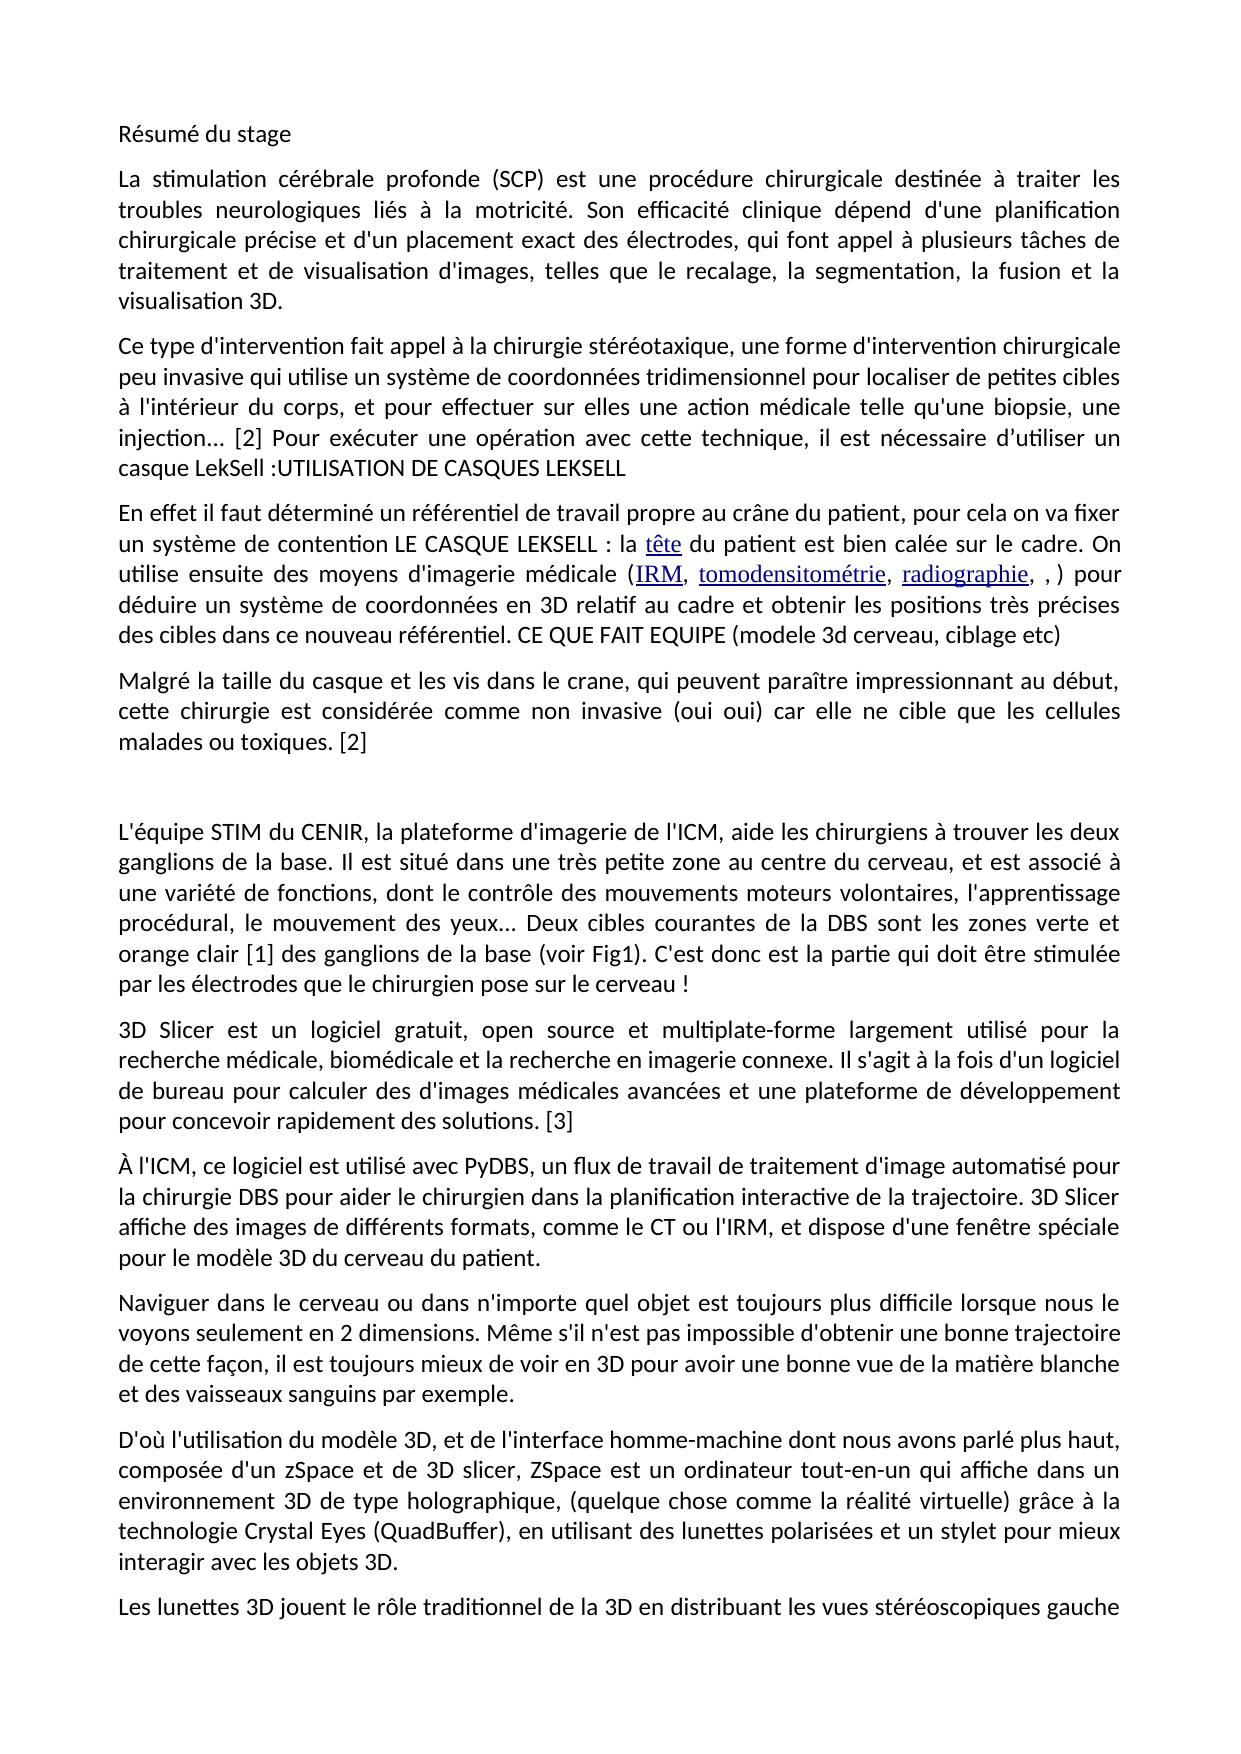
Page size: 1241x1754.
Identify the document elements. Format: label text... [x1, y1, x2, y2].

text Ce type d'intervention fait appel à la chirurgie stéréotaxique, une forme d'intervention chirurgicale peu invasive qui utilise un système de coordonnées tridimensionnel pour localiser de petites cibles à l'intérieur du corps, et pour effectuer sur elles une action médicale telle qu'une biopsie, une injection... [2] Pour exécuter une opération avec cette technique, il est nécessaire d’utiliser un casque LekSell :UTILISATION DE CASQUES LEKSELL [118, 330, 1122, 483]
text À l'ICM, ce logiciel est utilisé avec PyDBS, un flux de travail de traitement d'image automatisé pour la chirurgie DBS pour aider le chirurgien dans la planification interactive de la trajectoire. 3D Slicer affiche des images de différents formats, comme le CT ou l'IRM, et dispose d'une fenêtre spéciale pour le modèle 3D du cerveau du patient. [118, 1150, 1122, 1272]
text Malgré la taille du casque et les vis dans le crane, qui peuvent paraître impressionnant au début, cette chirurgie est considérée comme non invasive (oui oui) car elle ne cible que les cellules malades ou toxiques. [2] [118, 665, 1122, 756]
text Résumé du stage [118, 118, 1122, 149]
text Naviguer dans le cerveau ou dans n'importe quel objet est toujours plus difficile lorsque nous le voyons seulement en 2 dimensions. Même s'il n'est pas impossible d'obtenir une bonne trajectoire de cette façon, il est toujours mieux de voir en 3D pour avoir une bonne vue de la matière blanche et des vaisseaux sanguins par exemple. [118, 1287, 1122, 1409]
text L'équipe STIM du CENIR, la plateforme d'imagerie de l'ICM, aide les chirurgiens à trouver les deux ganglions de la base. Il est situé dans une très petite zone au centre du cerveau, et est associé à une variété de fonctions, dont le contrôle des mouvements moteurs volontaires, l'apprentissage procédural, le mouvement des yeux... Deux cibles courantes de la DBS sont les zones verte et orange clair [1] des ganglions de la base (voir Fig1). C'est donc est la partie qui doit être stimulée par les électrodes que le chirurgien pose sur le cerveau ! [118, 816, 1122, 999]
text La stimulation cérébrale profonde (SCP) est une procédure chirurgicale destinée à traiter les troubles neurologiques liés à la motricité. Son efficacité clinique dépend d'une planification chirurgicale précise et d'un placement exact des électrodes, qui font appel à plusieurs tâches de traitement et de visualisation d'images, telles que le recalage, la segmentation, la fusion et la visualisation 3D. [118, 163, 1122, 316]
text 3D Slicer est un logiciel gratuit, open source et multiplate-forme largement utilisé pour la recherche médicale, biomédicale et la recherche en imagerie connexe. Il s'agit à la fois d'un logiciel de bureau pour calculer des d'images médicales avancées et une plateforme de développement pour concevoir rapidement des solutions. [3] [118, 1014, 1122, 1136]
text En effet il faut déterminé un référentiel de travail propre au crâne du patient, pour cela on va fixer un système de contention LE CASQUE LEKSELL : la tête du patient est bien calée sur le cadre. On utilise ensuite des moyens d'imagerie médicale (IRM, tomodensitométrie, radiographie, , ) pour déduire un système de coordonnées en 3D relatif au cadre et obtenir les positions très précises des cibles dans ce nouveau référentiel. CE QUE FAIT EQUIPE (modele 3d cerveau, ciblage etc) [118, 498, 1122, 650]
text Les lunettes 3D jouent le rôle traditionnel de la 3D en distribuant les vues stéréoscopiques gauche [118, 1591, 1122, 1621]
text D'où l'utilisation du modèle 3D, et de l'interface homme-machine dont nous avons parlé plus haut, composée d'un zSpace et de 3D slicer, ZSpace est un ordinateur tout-en-un qui affiche dans un environnement 3D de type holographique, (quelque chose comme la réalité virtuelle) grâce à la technologie Crystal Eyes (QuadBuffer), en utilisant des lunettes polarisées et un stylet pour mieux interagir avec les objets 3D. [118, 1424, 1122, 1576]
